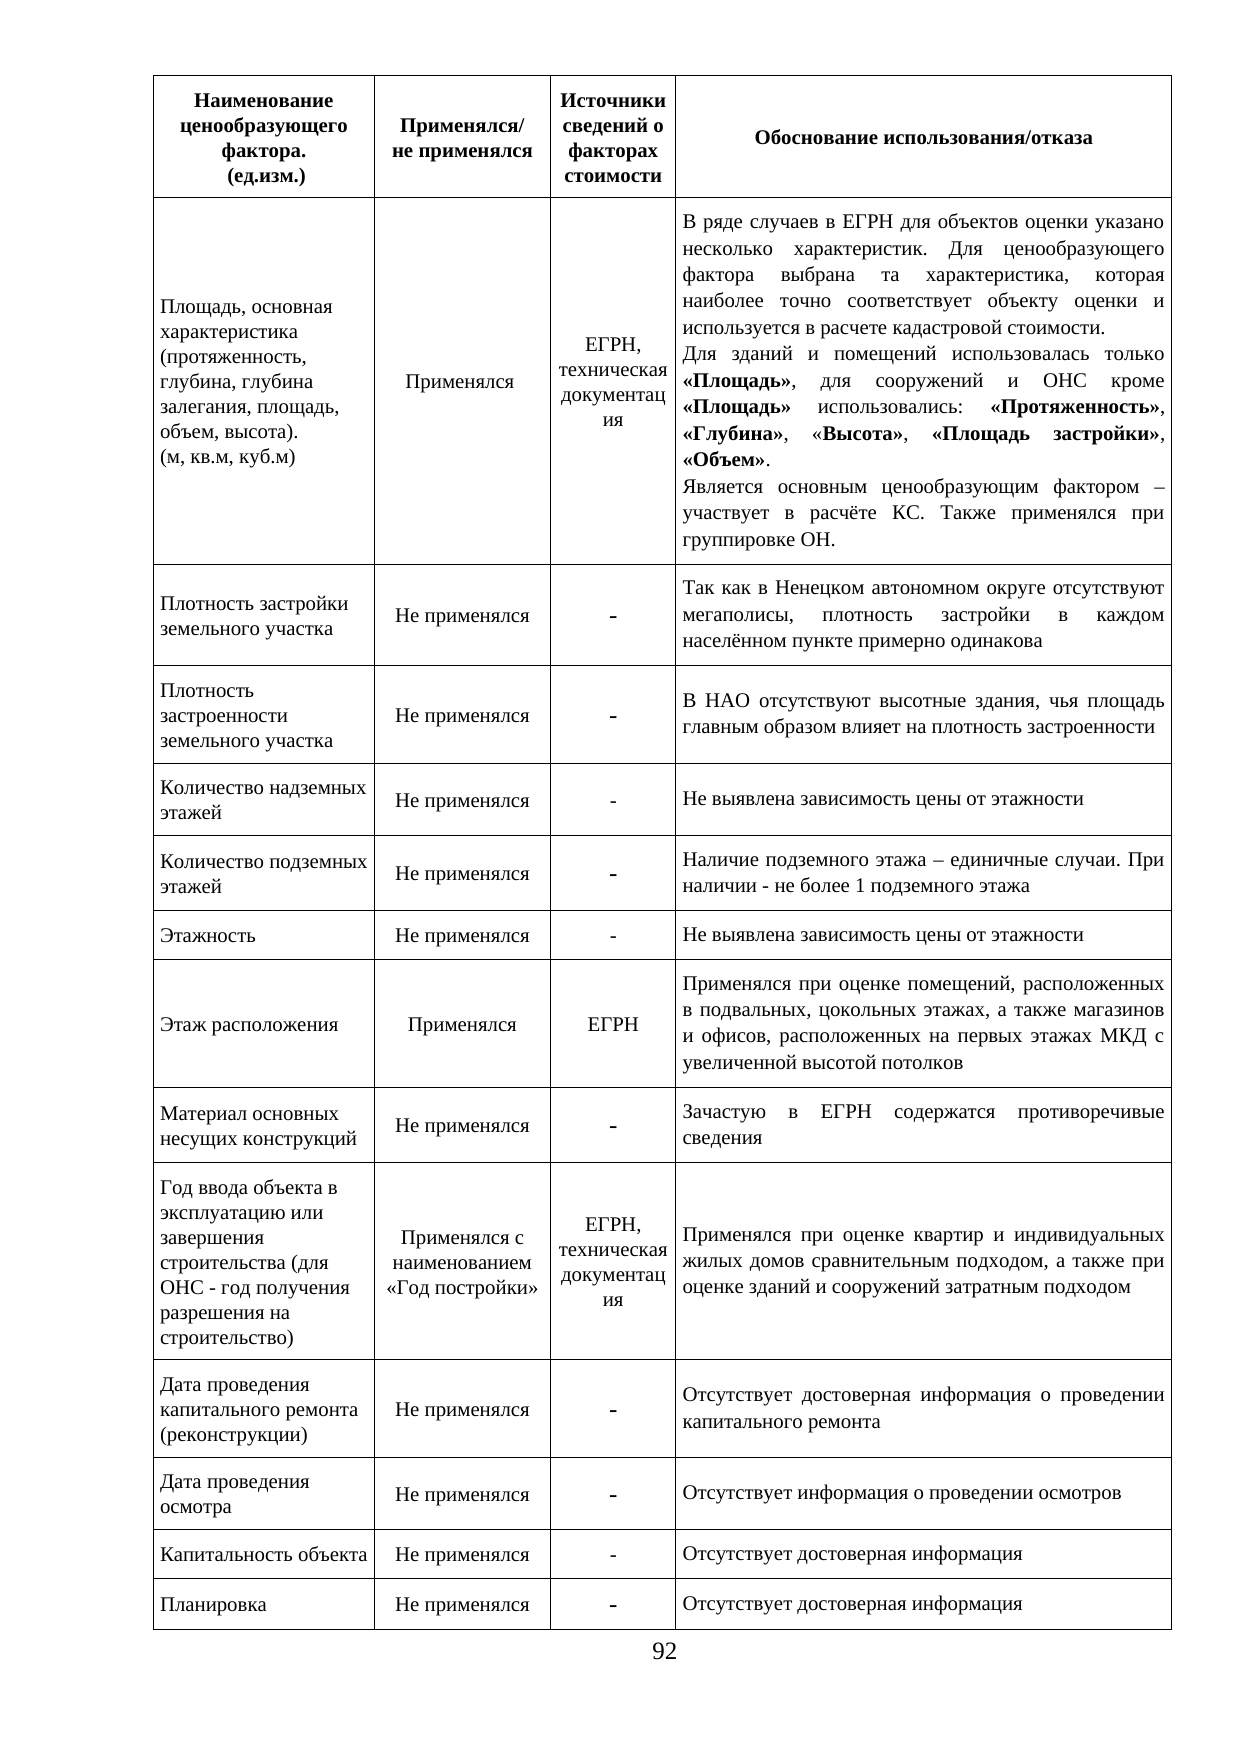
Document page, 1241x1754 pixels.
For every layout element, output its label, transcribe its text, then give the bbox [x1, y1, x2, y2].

table_cell Количество подземных этажей [154, 836, 374, 910]
table_cell Отсутствует достоверная информация о проведении капитального ремонта [676, 1360, 1171, 1457]
table_cell Не применялся [375, 1458, 550, 1529]
table_cell Не применялся [375, 911, 550, 959]
table_header Наименование ценообразующего фактора. (ед.изм.) [154, 76, 374, 197]
table_cell [1172, 1359, 1176, 1457]
table_cell Дата проведения осмотра [154, 1458, 374, 1529]
table_cell - [551, 1530, 675, 1578]
table_cell Этажность [154, 911, 374, 959]
table_header Обоснование использования/отказа [676, 76, 1171, 197]
table_cell Не выявлена зависимость цены от этажности [676, 764, 1171, 835]
table_cell - [551, 1579, 675, 1629]
table_cell Применялся при оценке квартир и индивидуальных жилых домов сравнительным подходом, а также при оценке зданий и сооружений затратным подходом [676, 1163, 1171, 1359]
table_cell - [551, 911, 675, 959]
table_cell Применялся с наименованием «Год постройки» [375, 1163, 550, 1359]
table_cell [1172, 1087, 1176, 1162]
table_cell Не применялся [375, 1579, 550, 1629]
table_cell Не применялся [375, 666, 550, 762]
table_cell [1172, 1457, 1176, 1529]
table_cell Не применялся [375, 764, 550, 835]
table_cell Применялся [375, 198, 550, 563]
table_cell - [551, 836, 675, 910]
table_cell - [551, 1088, 675, 1162]
table_cell [1172, 1162, 1176, 1359]
table_cell Отсутствует информация о проведении осмотров [676, 1458, 1171, 1529]
table_cell ЕГРН, техническая документация [551, 1163, 675, 1359]
table_cell Планировка [154, 1579, 374, 1629]
table_cell Не выявлена зависимость цены от этажности [676, 911, 1171, 959]
table_header [1172, 75, 1176, 197]
table_cell Не применялся [375, 1360, 550, 1457]
table_cell Не применялся [375, 1530, 550, 1578]
table_cell Не применялся [375, 836, 550, 910]
table_cell - [551, 764, 675, 835]
table_cell В НАО отсутствуют высотные здания, чья площадь главным образом влияет на плотность застроенности [676, 666, 1171, 762]
table_cell [1172, 1578, 1176, 1629]
table_cell Количество надземных этажей [154, 764, 374, 835]
table_cell - [551, 1360, 675, 1457]
table_cell Отсутствует достоверная информация [676, 1579, 1171, 1629]
table_cell В ряде случаев в ЕГРН для объектов оценки указано несколько характеристик. Для ценообразующего фактора выбрана та характеристика, которая наиболее точно соответствует объекту оценки и используется в расчете кадастровой стоимости. Для зданий и помещений использовалась только «Площадь», для сооружений и ОНС кроме «Площадь» использовались: «Протяженность», «Глубина», «Высота», «Площадь застройки», «Объем». Является основным ценообразующим фактором – участвует в расчёте КС. Также применялся при группировке ОН. [676, 198, 1171, 563]
table_cell [1172, 910, 1176, 959]
table_cell Наличие подземного этажа – единичные случаи. При наличии - не более 1 подземного этажа [676, 836, 1171, 910]
table_cell Плотность застроенности земельного участка [154, 666, 374, 762]
table_header Применялся/ не применялся [375, 76, 550, 197]
table_cell [1172, 763, 1176, 835]
table_cell [1172, 197, 1176, 563]
table_cell Зачастую в ЕГРН содержатся противоречивые сведения [676, 1088, 1171, 1162]
table_cell Площадь, основная характеристика (протяженность, глубина, глубина залегания, площадь, объем, высота). (м, кв.м, куб.м) [154, 198, 374, 563]
table_cell Капитальность объекта [154, 1530, 374, 1578]
table_cell [1172, 564, 1176, 665]
table_cell ЕГРН [551, 960, 675, 1087]
table_cell - [551, 1458, 675, 1529]
table_cell Не применялся [375, 1088, 550, 1162]
table_cell Этаж расположения [154, 960, 374, 1087]
table_cell ЕГРН, техническая документация [551, 198, 675, 563]
table_cell [1172, 665, 1176, 762]
table_cell Не применялся [375, 565, 550, 665]
table_cell - [551, 666, 675, 762]
table_cell Плотность застройки земельного участка [154, 565, 374, 665]
table_cell Отсутствует достоверная информация [676, 1530, 1171, 1578]
table_cell - [551, 565, 675, 665]
table_header Источники сведений о факторах стоимости [551, 76, 675, 197]
table_cell [1172, 1529, 1176, 1578]
table_cell Год ввода объекта в эксплуатацию или завершения строительства (для ОНС - год получения разрешения на строительство) [154, 1163, 374, 1359]
table_cell Дата проведения капитального ремонта (реконструкции) [154, 1360, 374, 1457]
table_cell [1172, 959, 1176, 1087]
table_cell Применялся [375, 960, 550, 1087]
table_cell Так как в Ненецком автономном округе отсутствуют мегаполисы, плотность застройки в каждом населённом пункте примерно одинакова [676, 565, 1171, 665]
table_cell Применялся при оценке помещений, расположенных в подвальных, цокольных этажах, а также магазинов и офисов, расположенных на первых этажах МКД с увеличенной высотой потолков [676, 960, 1171, 1087]
table_cell Материал основных несущих конструкций [154, 1088, 374, 1162]
table_cell [1172, 835, 1176, 910]
